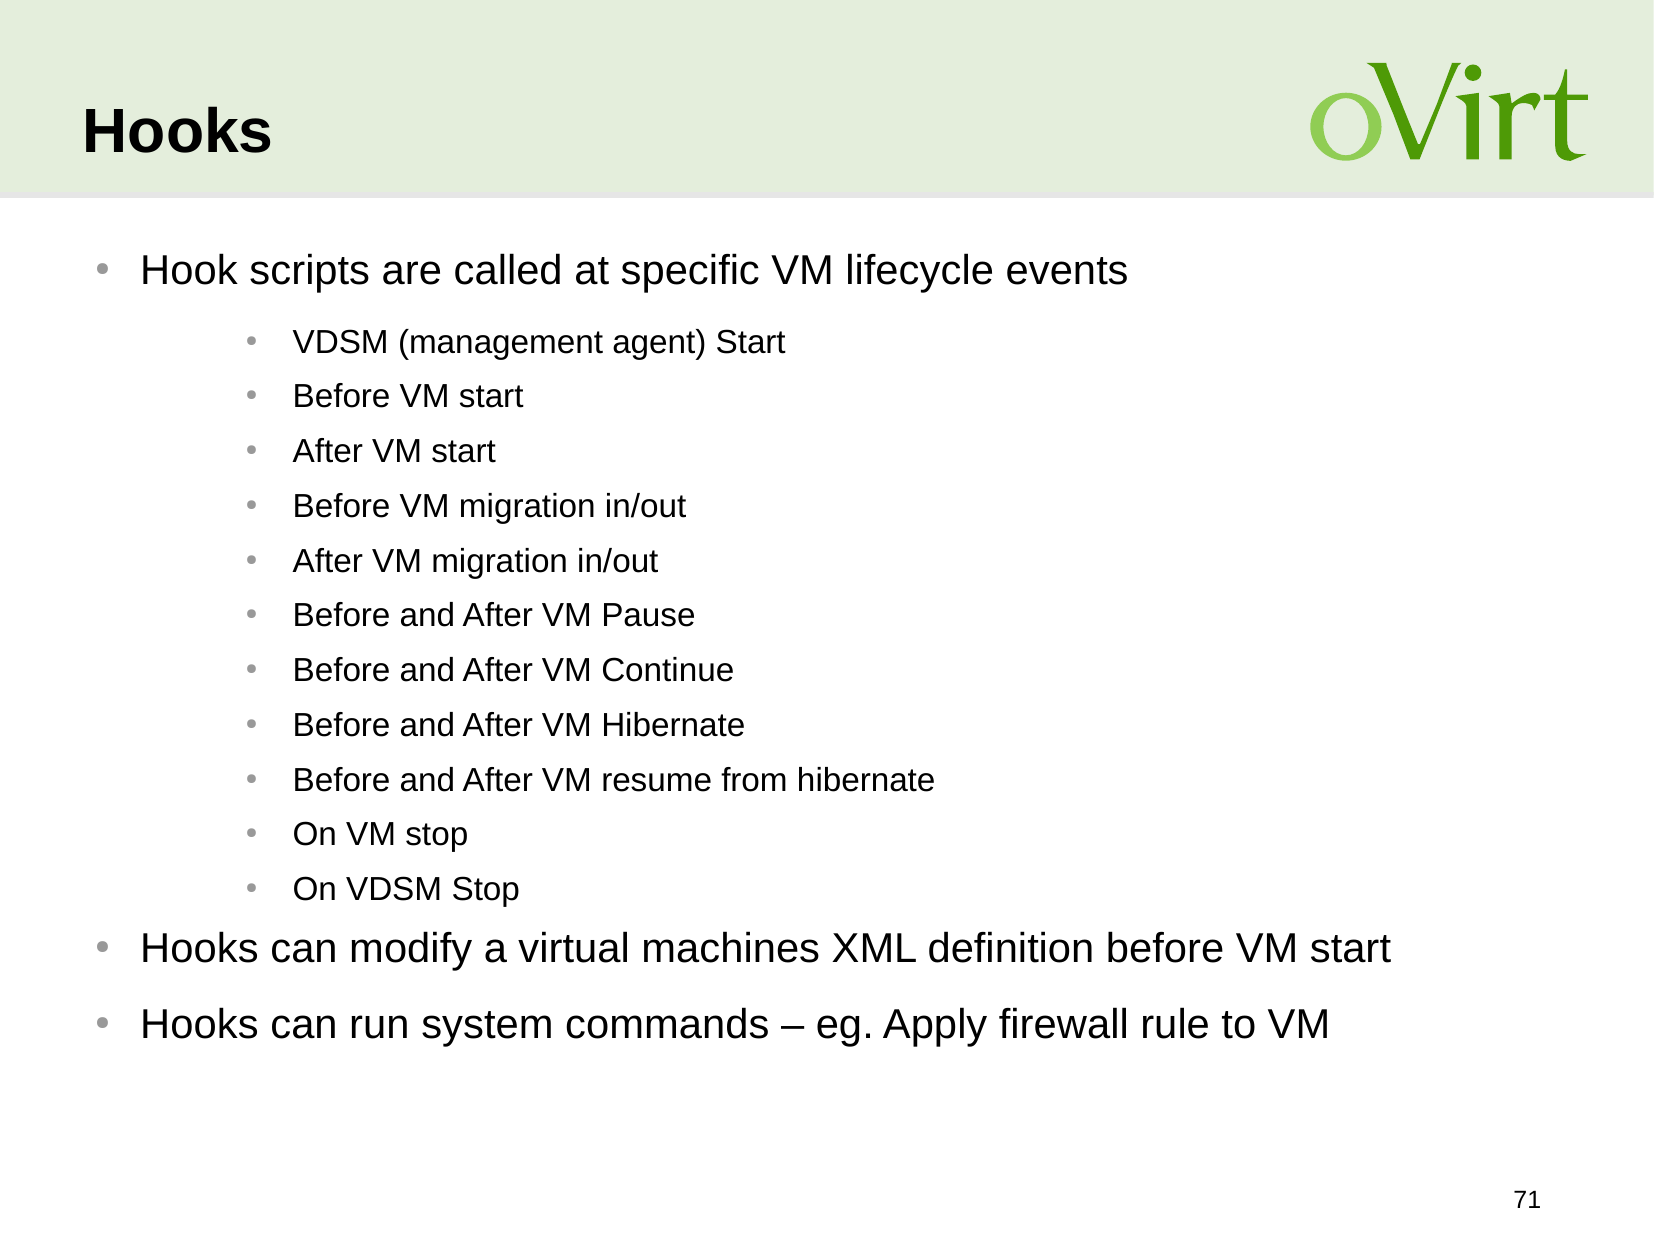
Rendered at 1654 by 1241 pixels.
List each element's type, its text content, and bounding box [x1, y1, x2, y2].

list Hook scripts are called at specific VM lifecycle events VDSM (management agent) Start Before VM start After VM start Before VM migration in/out After VM migration in/out Before and After VM Pause Before and After VM Continue Before and After VM Hibernate Before and After VM resume from hibernate On VM stop On VDSM Stop Hooks can modify a virtual machines XML definition before VM start Hooks can run system commands – eg. Apply firewall rule to VM [80, 247, 1569, 1048]
title Hooks [82, 37, 1571, 226]
